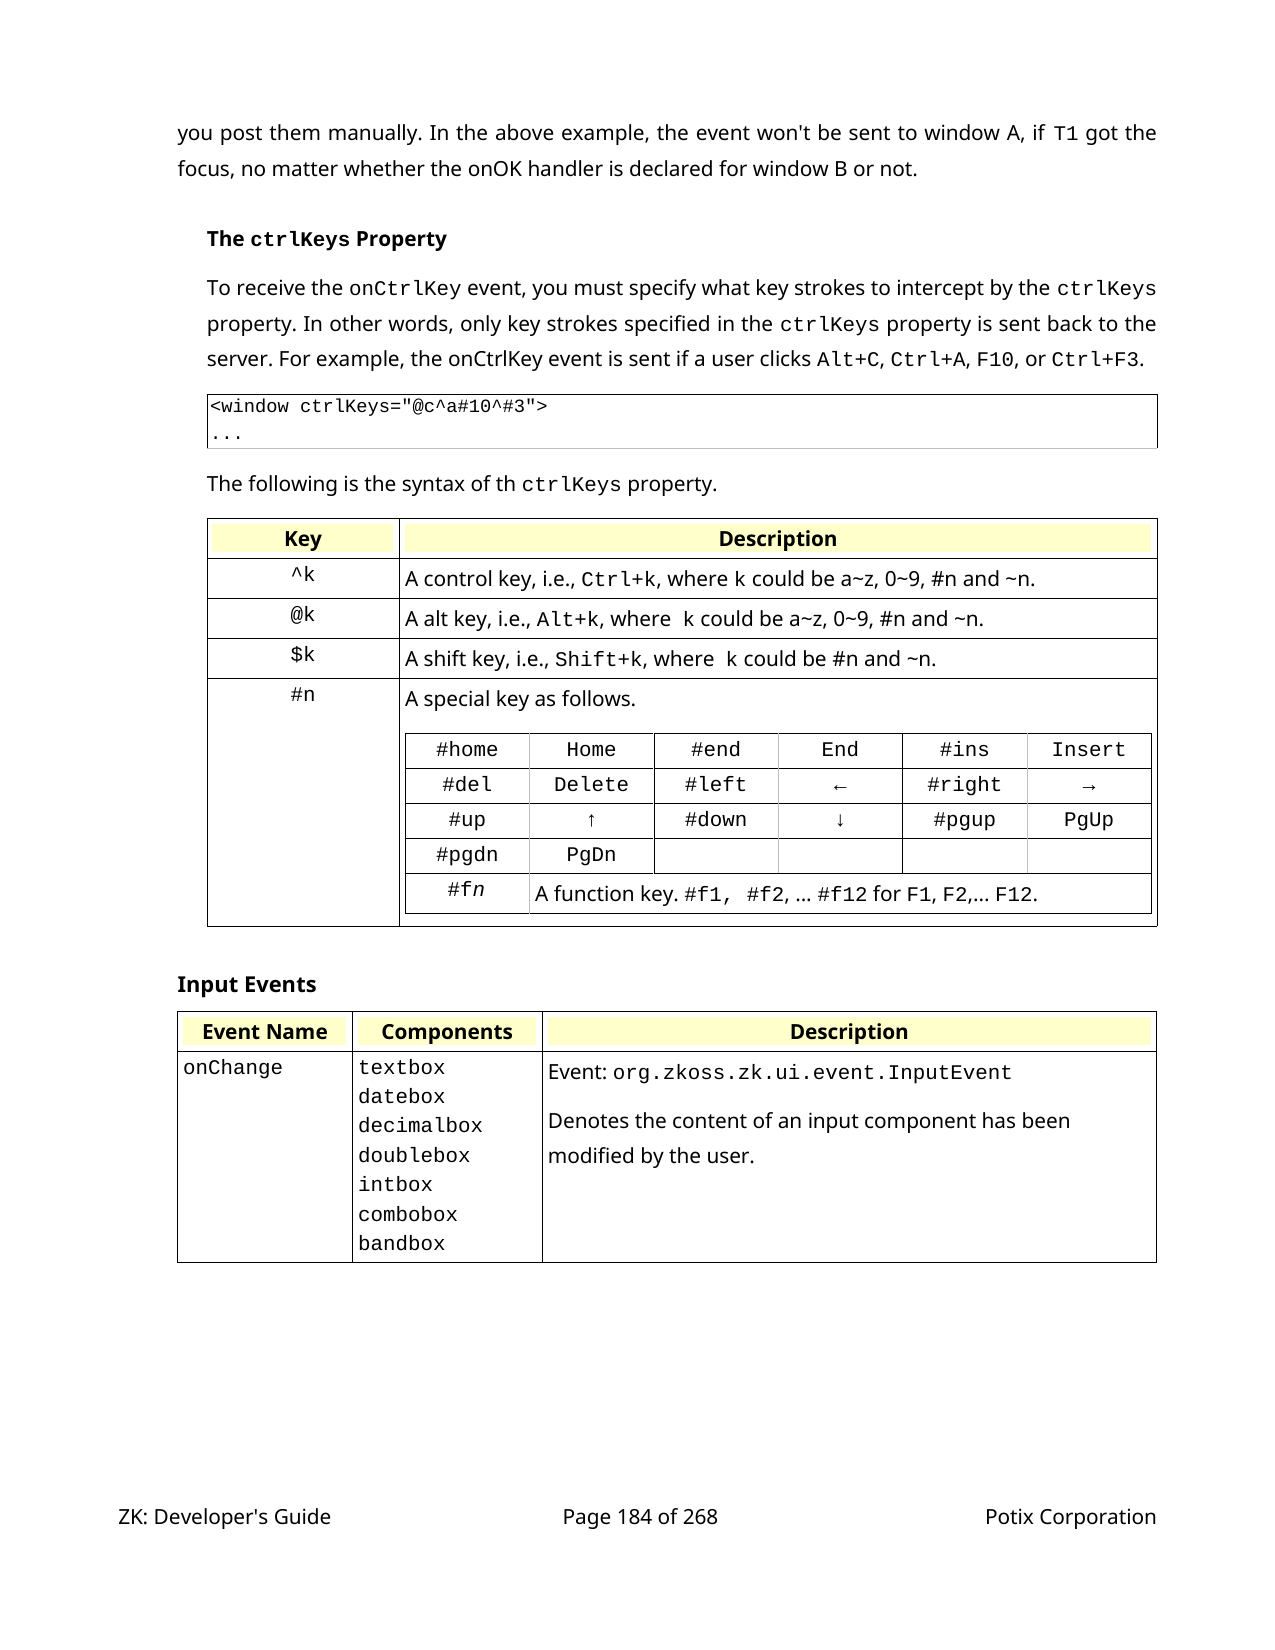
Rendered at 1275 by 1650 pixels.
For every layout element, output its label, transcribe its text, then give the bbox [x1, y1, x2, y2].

table_cell Delete [530, 769, 653, 803]
table_cell ↓ [779, 804, 902, 838]
text you post them manually. In the above example, the event won't be sent to window A, if T1 got the focus, no matter whether the onOK handler is declared for window B or not. [177, 118, 1157, 182]
text To receive the onCtrlKey event, you must specify what key strokes to intercept by the ctrlKeys property. In other words, only key strokes specified in the ctrlKeys property is sent back to the server. For example, the onCtrlKey event is sent if a user clicks Alt+C, Ctrl+A, F10, or Ctrl+F3. [207, 273, 1157, 373]
text The following is the syntax of th ctrlKeys property. [207, 469, 1157, 497]
table_header Event Name [178, 1012, 352, 1051]
table_cell #pgdn [406, 839, 529, 873]
subtitle The ctrlKeys Property [207, 224, 1157, 253]
table_cell #up [406, 804, 529, 838]
table_cell onChange [178, 1052, 352, 1262]
table_cell $k [208, 639, 399, 678]
table_cell ↑ [530, 804, 653, 838]
table_cell A special key as follows. [400, 679, 1157, 926]
table_cell PgUp [1028, 804, 1151, 838]
table_cell A function key. #f1, #f2, ... #f12 for F1, F2,... F12. [530, 874, 1151, 913]
table_header Insert [1028, 734, 1151, 768]
subtitle Input Events [177, 969, 1157, 999]
table_header End [779, 734, 902, 768]
table_cell #pgup [903, 804, 1027, 838]
table_cell #fn [406, 874, 529, 913]
table_cell PgDn [530, 839, 653, 873]
table_cell textbox datebox decimalbox doublebox intbox combobox bandbox [353, 1052, 542, 1262]
table_cell [903, 839, 1027, 873]
table_cell @k [208, 599, 399, 638]
table_header Components [353, 1012, 542, 1051]
table_cell #del [406, 769, 529, 803]
table_cell #n [208, 679, 399, 926]
table_header Home [530, 734, 653, 768]
table_header Key [208, 519, 399, 558]
table_header #end [655, 734, 778, 768]
table_cell A shift key, i.e., Shift+k, where k could be #n and ~n. [400, 639, 1157, 678]
table_cell A control key, i.e., Ctrl+k, where k could be a~z, 0~9, #n and ~n. [400, 559, 1157, 598]
table_cell [779, 839, 902, 873]
table_cell ^k [208, 559, 399, 598]
table_cell #down [655, 804, 778, 838]
text ... [208, 421, 1157, 448]
table_header #home [406, 734, 529, 768]
table_cell #left [655, 769, 778, 803]
table_cell [1028, 839, 1151, 873]
table_cell Event: org.zkoss.zk.ui.event.InputEvent Denotes the content of an input component has been modified by the user. [543, 1052, 1156, 1262]
text <window ctrlKeys="@c^a#10^#3"> [208, 395, 1157, 418]
table_cell → [1028, 769, 1151, 803]
table_header #ins [903, 734, 1027, 768]
table_cell #right [903, 769, 1027, 803]
table_cell ← [779, 769, 902, 803]
table_cell [655, 839, 778, 873]
table_header Description [400, 519, 1157, 558]
table_cell A alt key, i.e., Alt+k, where k could be a~z, 0~9, #n and ~n. [400, 599, 1157, 638]
table_header Description [543, 1012, 1156, 1051]
